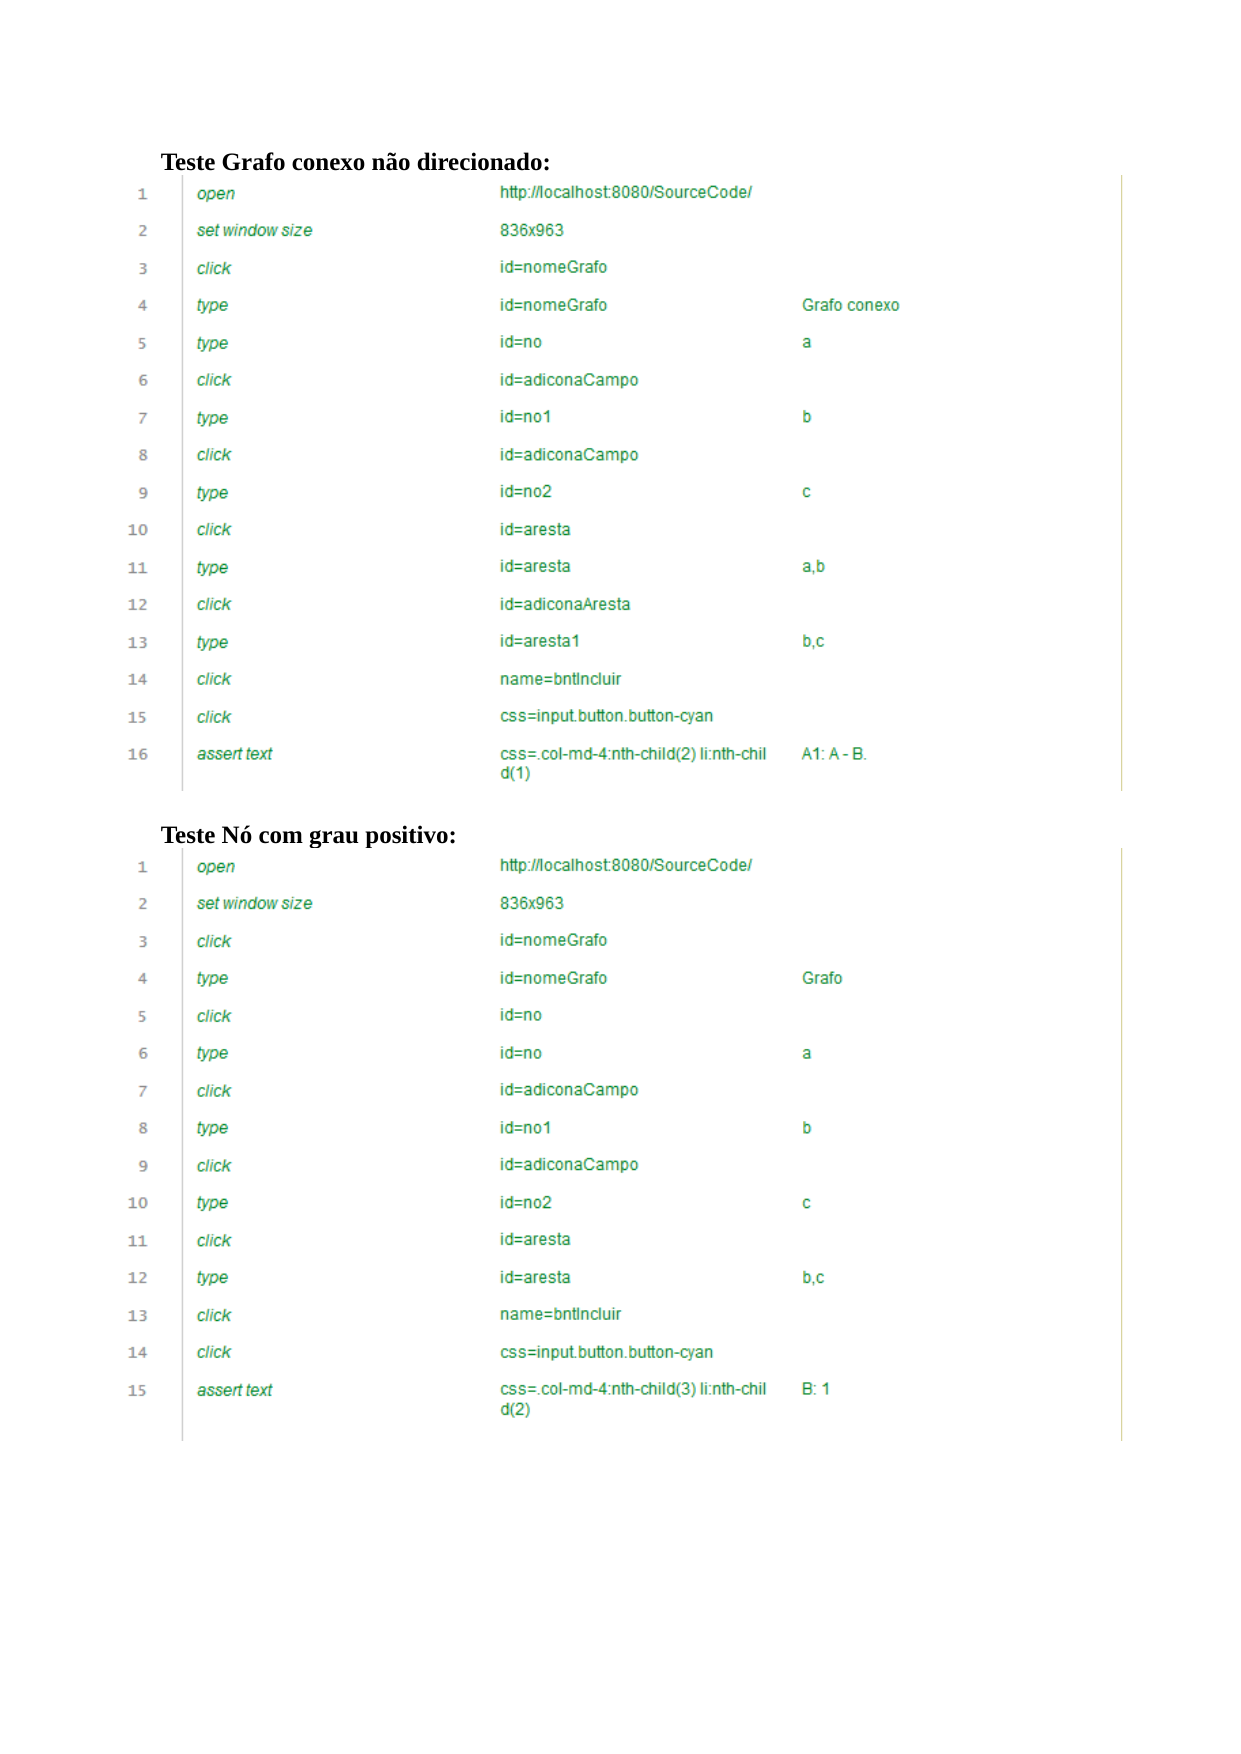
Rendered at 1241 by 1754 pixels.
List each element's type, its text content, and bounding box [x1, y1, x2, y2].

picture [118, 848, 1123, 1441]
text Teste Grafo conexo não direcionado: [118, 147, 1122, 175]
text Teste Nó com grau positivo: [118, 820, 1122, 848]
picture [118, 175, 1123, 791]
